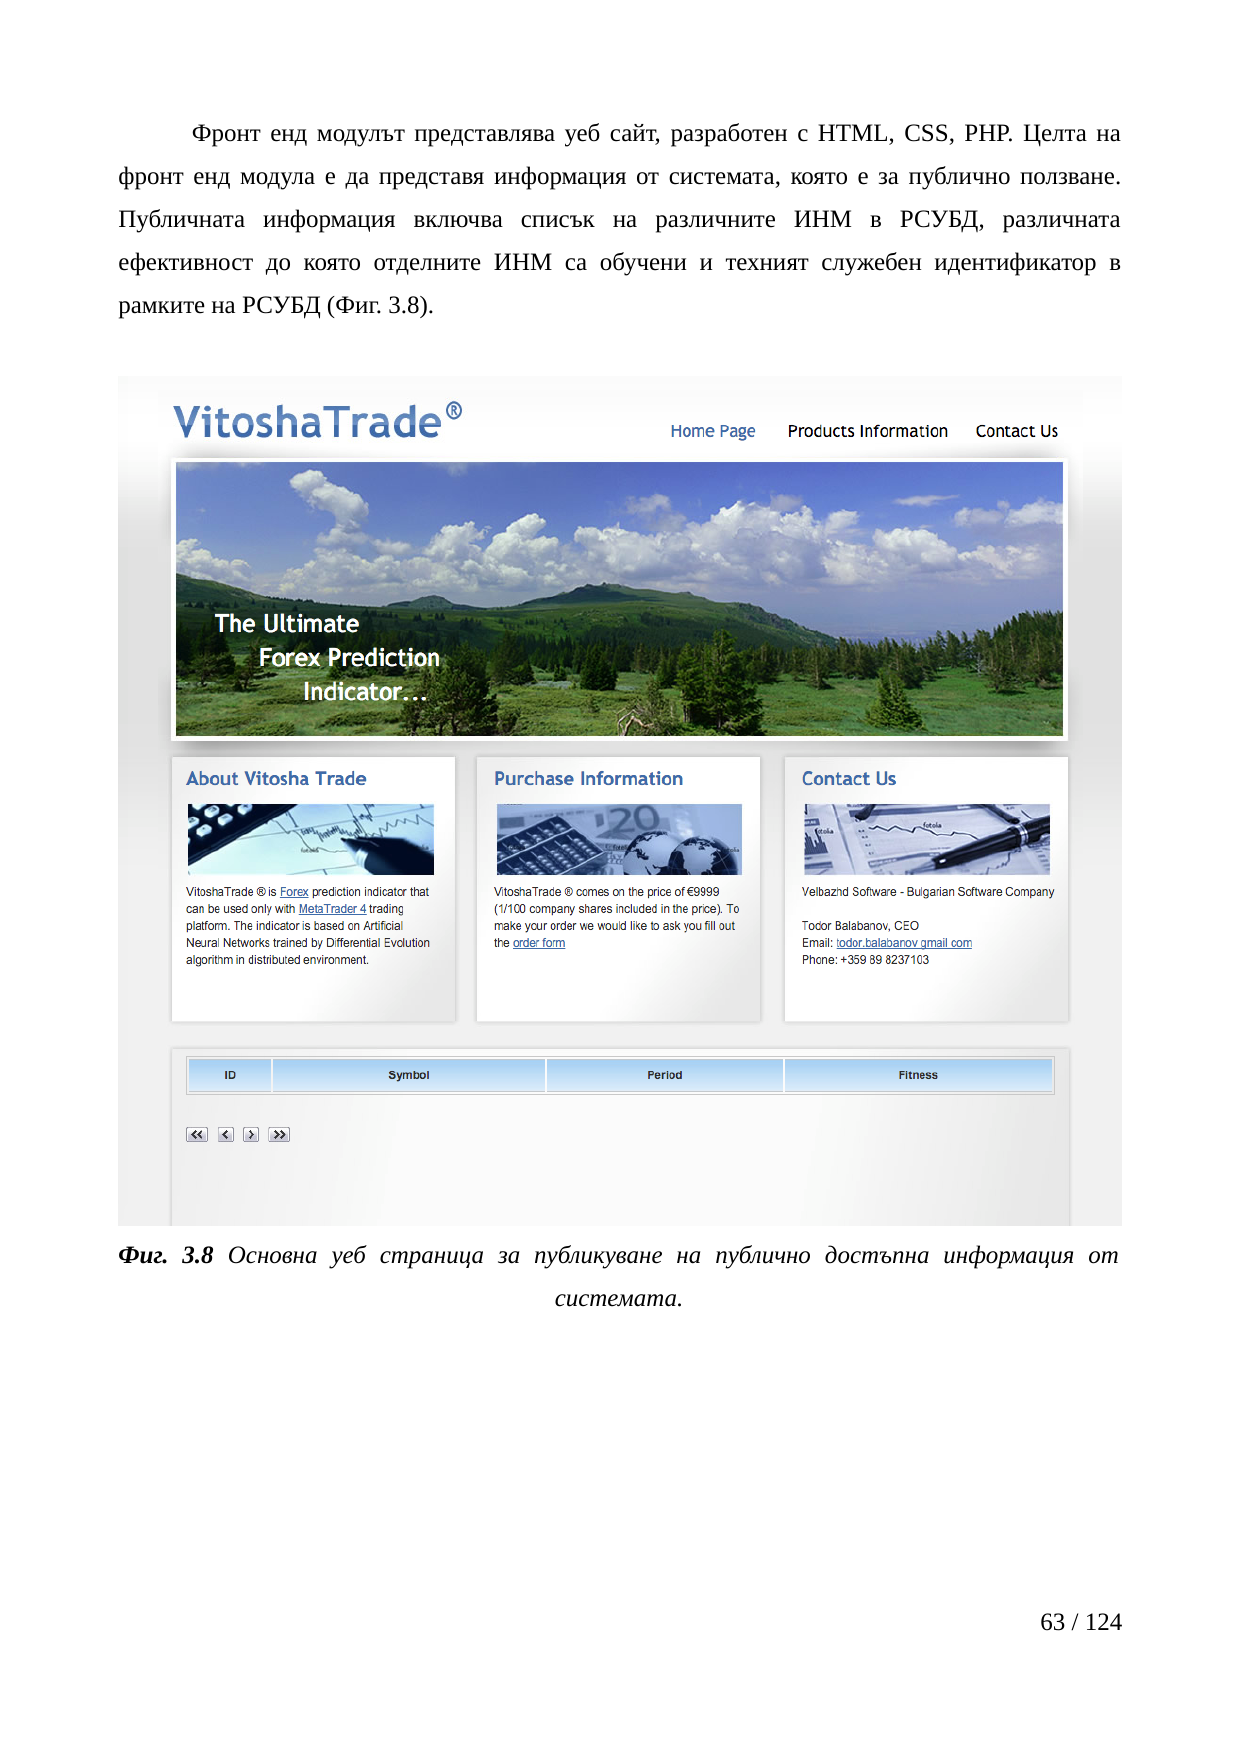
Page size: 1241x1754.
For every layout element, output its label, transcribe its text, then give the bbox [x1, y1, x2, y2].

text Фиг. 3.8 Основна уеб страница за публикуване на публично достъпна информация от системата. [118, 1226, 1122, 1312]
picture [118, 376, 1122, 1226]
text Фронт енд модулът представлява уеб сайт, разработен с HTML, CSS, PHP. Целта на фронт енд модула е да представя информация от системата, която е за публично ползване. Публичната информация включва списък на различните ИНМ в РСУБД, различната ефективност до която отделните ИНМ са обучени и техният служебен идентификатор в рамките на РСУБД (Фиг. 3.8). [118, 118, 1122, 319]
